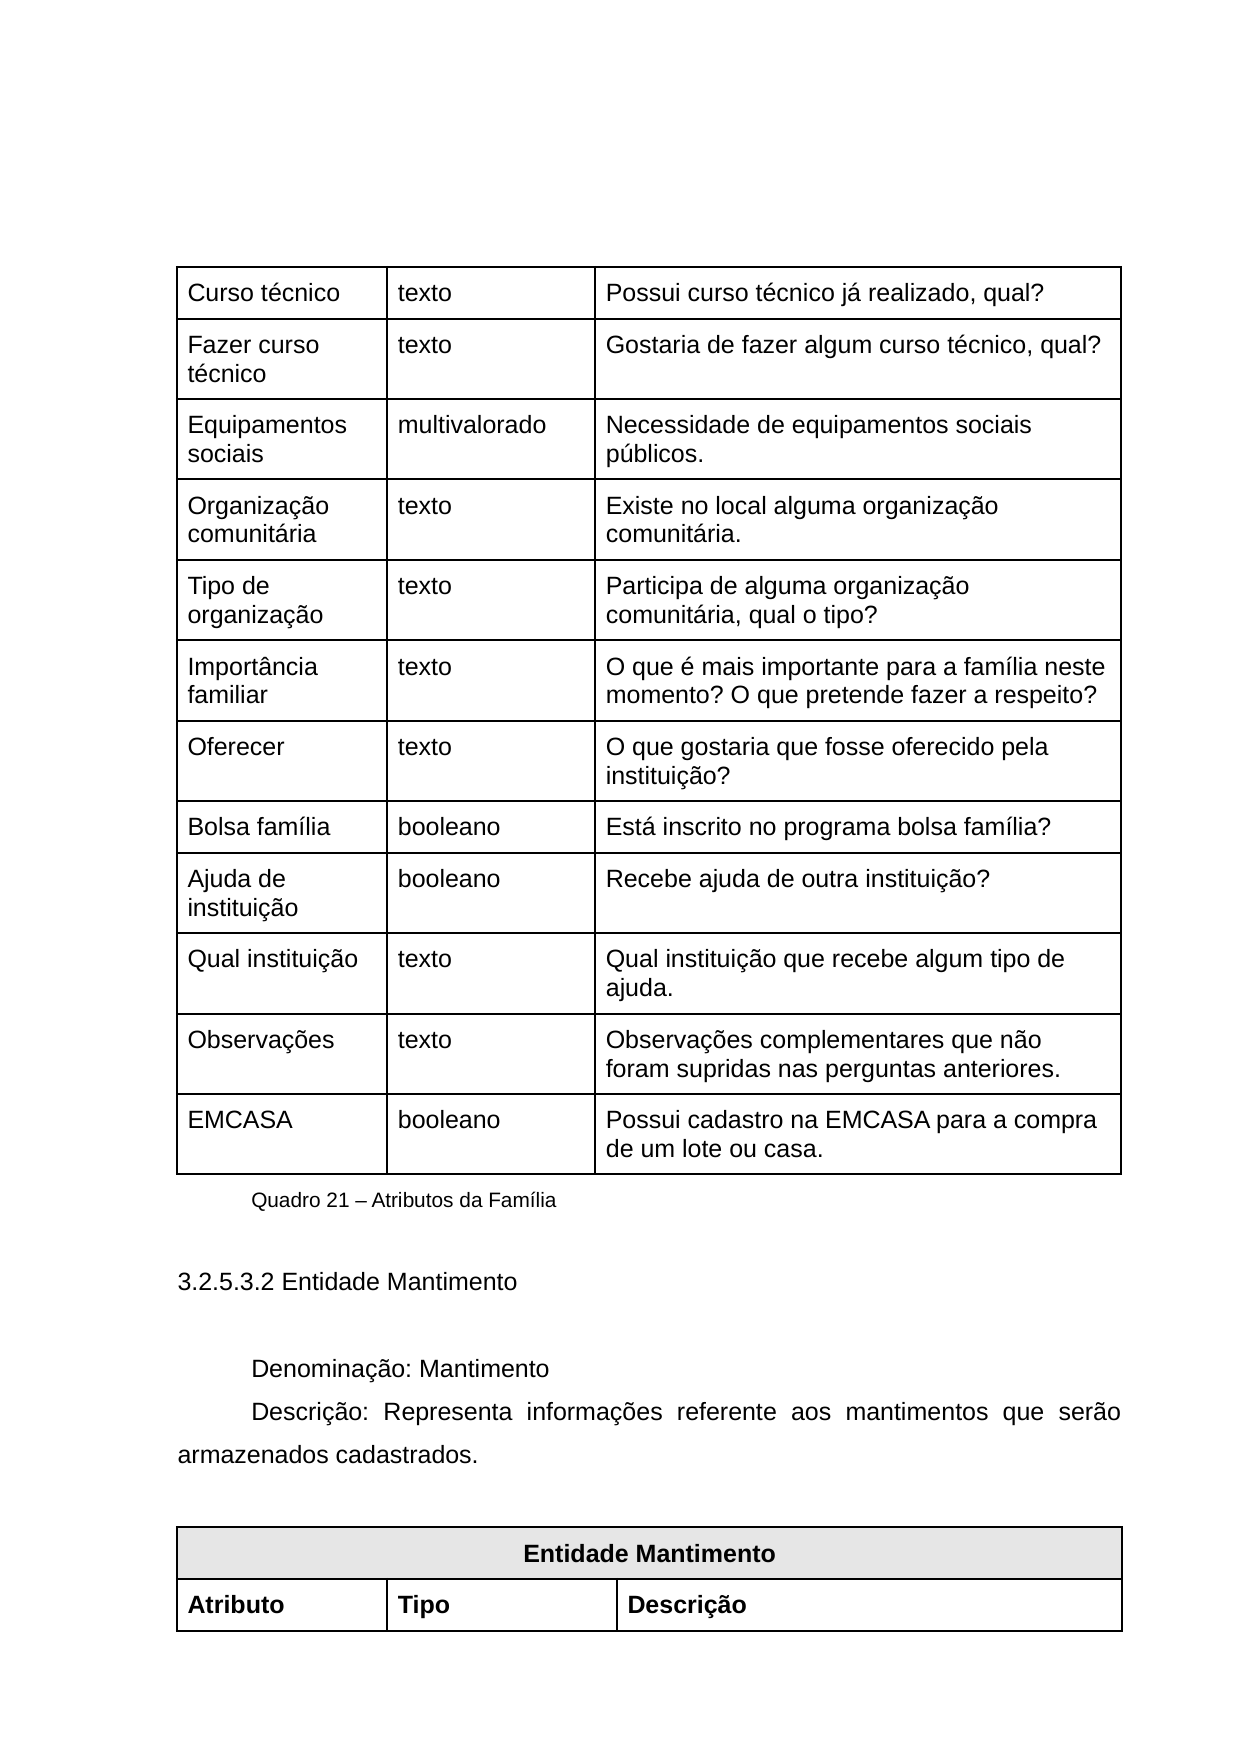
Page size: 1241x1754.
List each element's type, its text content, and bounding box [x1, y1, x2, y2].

text Quadro 21 – Atributos da Família [177, 1188, 1122, 1212]
table_header Entidade Mantimento [178, 1528, 1121, 1578]
table_cell Oferecer [178, 722, 386, 800]
table_cell texto [388, 934, 594, 1012]
table_cell texto [388, 561, 594, 639]
table_cell texto [388, 480, 594, 559]
table_cell texto [388, 320, 594, 398]
table_cell texto [388, 722, 594, 800]
table_cell Tipo [388, 1580, 616, 1629]
table_cell multivalorado [388, 400, 594, 478]
text 3.2.5.3.2 Entidade Mantimento [177, 1267, 1122, 1296]
table_cell Possui cadastro na EMCASA para a compra de um lote ou casa. [596, 1095, 1120, 1173]
table_cell texto [388, 1015, 594, 1093]
table_cell EMCASA [178, 1095, 386, 1173]
table_cell Curso técnico [178, 268, 386, 317]
table_cell Importância familiar [178, 641, 386, 719]
table_cell Existe no local alguma organização comunitária. [596, 480, 1120, 559]
table_cell Descrição [618, 1580, 1121, 1629]
table_cell Participa de alguma organização comunitária, qual o tipo? [596, 561, 1120, 639]
table_cell Recebe ajuda de outra instituição? [596, 854, 1120, 932]
table_cell Observações complementares que não foram supridas nas perguntas anteriores. [596, 1015, 1120, 1093]
table_cell Equipamentos sociais [178, 400, 386, 478]
table_cell texto [388, 641, 594, 719]
table_cell Atributo [178, 1580, 386, 1629]
table_cell Está inscrito no programa bolsa família? [596, 802, 1120, 852]
text Descrição: Representa informações referente aos mantimentos que serão armazenados cadastrados. [177, 1397, 1122, 1469]
table_cell Tipo de organização [178, 561, 386, 639]
table_cell booleano [388, 1095, 594, 1173]
table_cell booleano [388, 802, 594, 852]
table_cell Fazer curso técnico [178, 320, 386, 398]
table_cell Observações [178, 1015, 386, 1093]
table_cell O que gostaria que fosse oferecido pela instituição? [596, 722, 1120, 800]
table_cell O que é mais importante para a família neste momento? O que pretende fazer a respeito? [596, 641, 1120, 719]
table_cell texto [388, 268, 594, 317]
text Denominação: Mantimento [177, 1354, 1122, 1382]
table_cell Organização comunitária [178, 480, 386, 559]
table_cell Qual instituição [178, 934, 386, 1012]
table_cell Ajuda de instituição [178, 854, 386, 932]
table_cell Possui curso técnico já realizado, qual? [596, 268, 1120, 317]
table_cell Gostaria de fazer algum curso técnico, qual? [596, 320, 1120, 398]
table_cell booleano [388, 854, 594, 932]
table_cell Qual instituição que recebe algum tipo de ajuda. [596, 934, 1120, 1012]
table_cell Necessidade de equipamentos sociais públicos. [596, 400, 1120, 478]
table_cell Bolsa família [178, 802, 386, 852]
